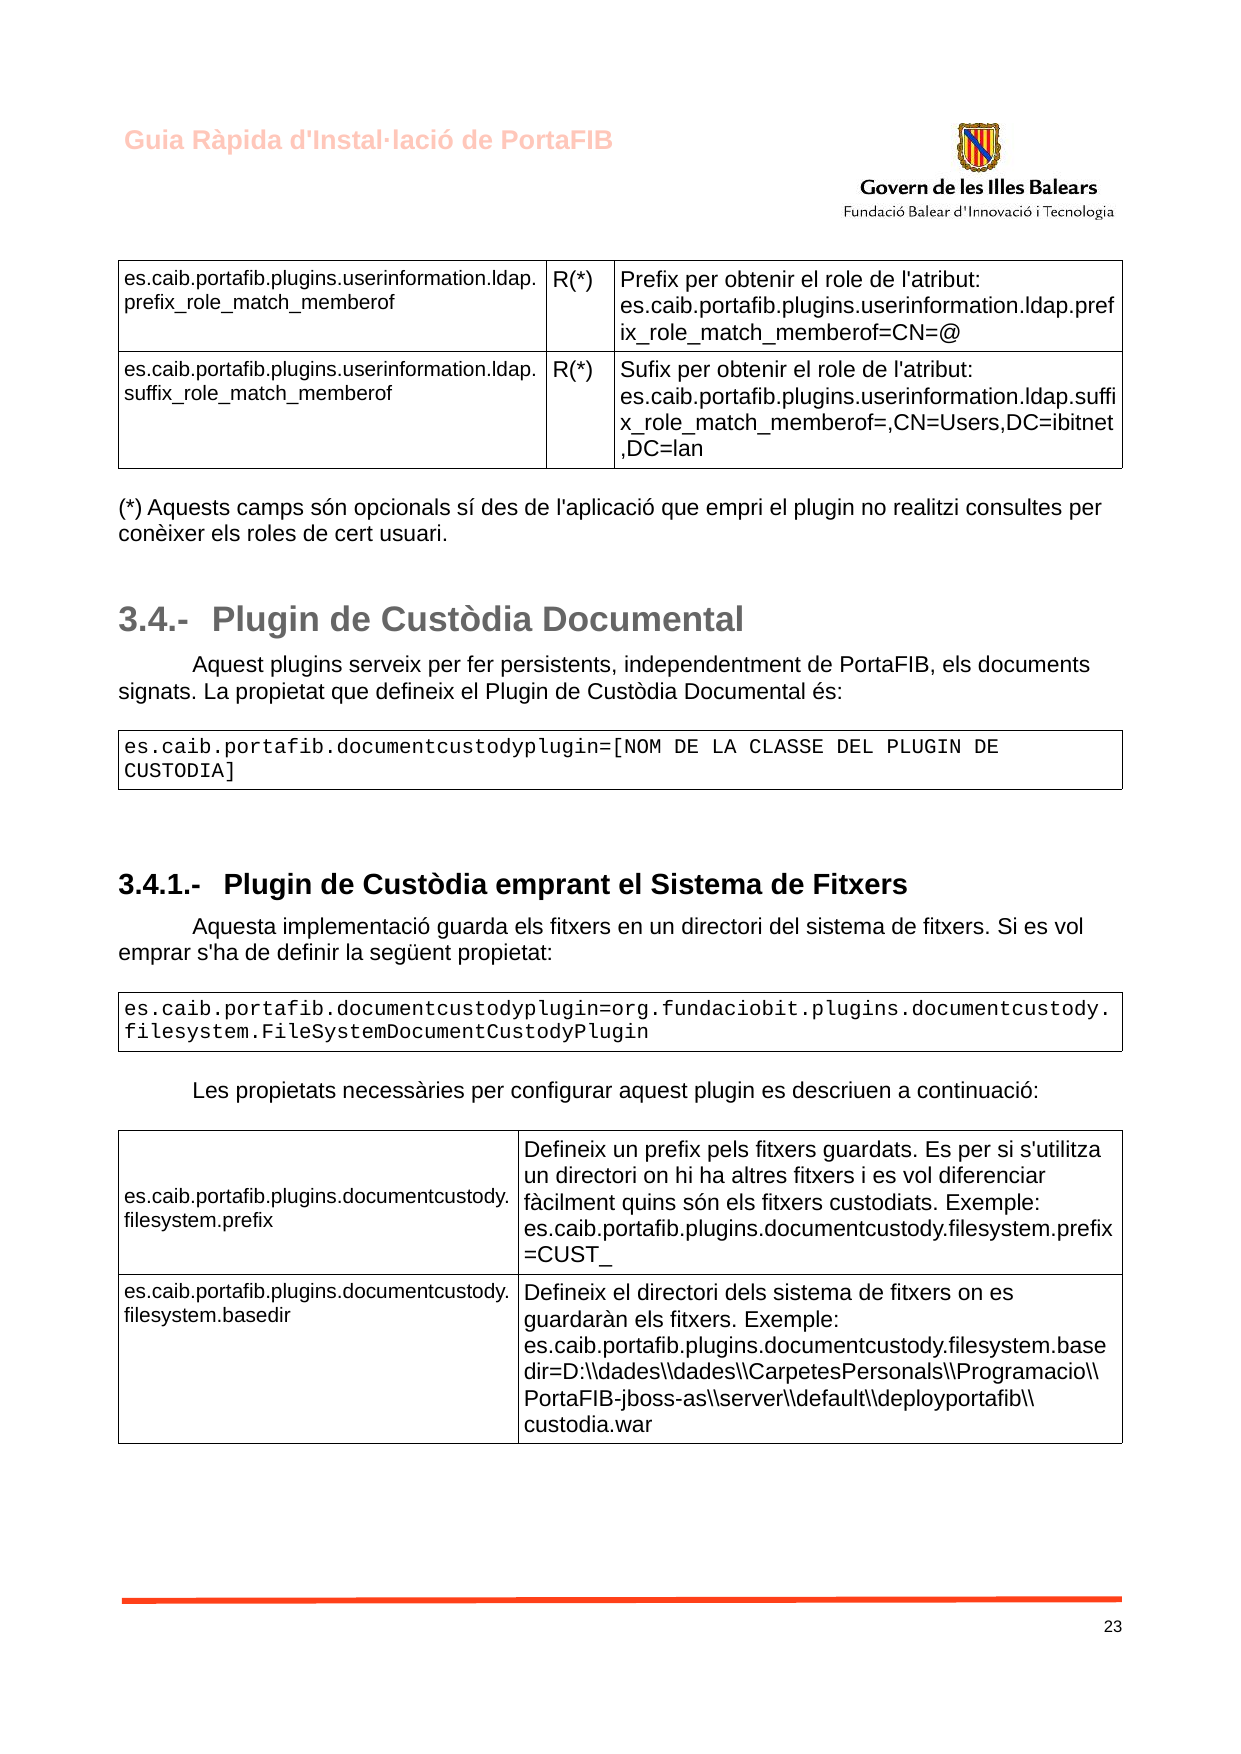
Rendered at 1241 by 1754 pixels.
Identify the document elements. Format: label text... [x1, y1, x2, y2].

table_header es.caib.portafib.plugins.documentcustody.filesystem.prefix [119, 1131, 518, 1273]
picture [840, 123, 1117, 220]
table_header es.caib.portafib.documentcustodyplugin=[NOM DE LA CLASSE DEL PLUGIN DE CUSTODIA] [119, 731, 1122, 789]
table_cell Prefix per obtenir el role de l'atribut: es.caib.portafib.plugins.userinformation.ldap.prefix_role_match_memberof=CN=@ [615, 261, 1122, 351]
text (*) Aquests camps són opcionals sí des de l'aplicació que empri el plugin no realitzi consultes per conèixer els roles de cert usuari. [118, 494, 1122, 547]
table_cell R(*) [547, 261, 614, 351]
table_cell Sufix per obtenir el role de l'atribut: es.caib.portafib.plugins.userinformation.ldap.suffix_role_match_memberof=,CN=Users,DC=ibitnet,DC=lan [615, 352, 1122, 467]
subtitle Plugin de Custòdia Documental [118, 598, 1122, 639]
table_cell R(*) [547, 352, 614, 467]
table_cell es.caib.portafib.plugins.userinformation.ldap.suffix_role_match_memberof [119, 352, 546, 467]
text Aquesta implementació guarda els fitxers en un directori del sistema de fitxers. Si es vol emprar s'ha de definir la següent propietat: [118, 913, 1122, 966]
table_cell Defineix el directori dels sistema de fitxers on es guardaràn els fitxers. Exemple: es.caib.portafib.plugins.documentcustody.filesystem.basedir=D:\\dades\\dades\\CarpetesPersonals\\Programacio\\PortaFIB-jboss-as\\server\\default\\deployportafib\\custodia.war [519, 1275, 1122, 1443]
table_cell es.caib.portafib.plugins.documentcustody.filesystem.basedir [119, 1275, 518, 1443]
table_header Defineix un prefix pels fitxers guardats. Es per si s'utilitza un directori on hi ha altres fitxers i es vol diferenciar fàcilment quins són els fitxers custodiats. Exemple: es.caib.portafib.plugins.documentcustody.filesystem.prefix=CUST_ [519, 1131, 1122, 1273]
text Aquest plugins serveix per fer persistents, independentment de PortaFIB, els documents signats. La propietat que defineix el Plugin de Custòdia Documental és: [118, 651, 1122, 704]
text Les propietats necessàries per configurar aquest plugin es descriuen a continuació: [118, 1077, 1122, 1104]
table_cell es.caib.portafib.plugins.userinformation.ldap.prefix_role_match_memberof [119, 261, 546, 351]
subtitle Plugin de Custòdia emprant el Sistema de Fitxers [118, 867, 1122, 901]
table_header es.caib.portafib.documentcustodyplugin=org.fundaciobit.plugins.documentcustody.filesystem.FileSystemDocumentCustodyPlugin [119, 993, 1122, 1051]
